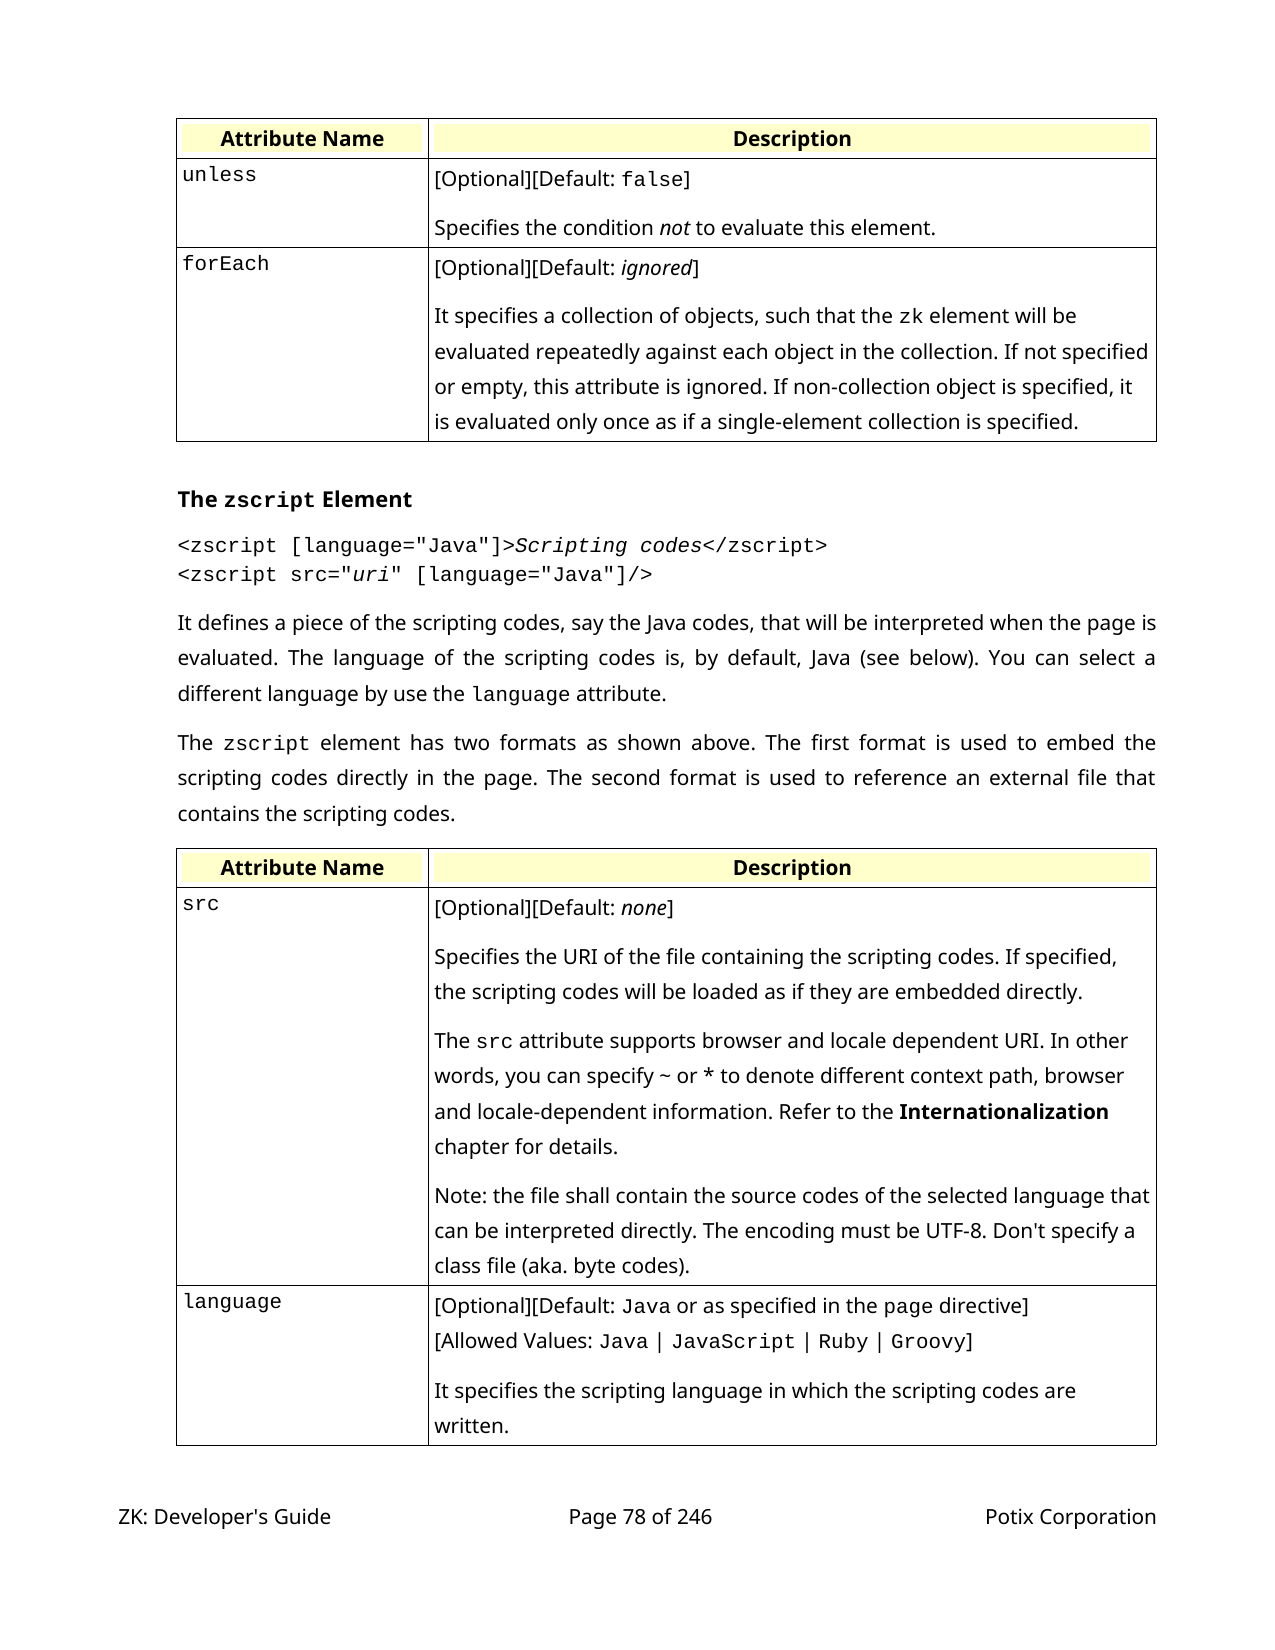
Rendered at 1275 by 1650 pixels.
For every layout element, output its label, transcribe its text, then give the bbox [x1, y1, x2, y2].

table_header Attribute Name [177, 849, 428, 887]
text The zscript element has two formats as shown above. The first format is used to embed the scripting codes directly in the page. The second format is used to reference an external file that contains the scripting codes. [177, 728, 1157, 827]
subtitle The zscript Element [177, 484, 1157, 514]
table_cell [Optional][Default: none] Specifies the URI of the file containing the scripting codes. If specified, the scripting codes will be loaded as if they are embedded directly. The src attribute supports browser and locale dependent URI. In other words, you can specify ~ or * to denote different context path, browser and locale-dependent information. Refer to the Internationalization chapter for details. Note: the file shall contain the source codes of the selected language that can be interpreted directly. The encoding must be UTF-8. Don't specify a class file (aka. byte codes). [429, 888, 1156, 1285]
table_header Attribute Name [177, 119, 428, 158]
table_cell forEach [177, 248, 428, 441]
table_header Description [429, 119, 1156, 158]
text <zscript [language="Java"]>Scripting codes</zscript> <zscript src="uri" [language="Java"]/> [177, 535, 1157, 588]
table_cell [Optional][Default: Java or as specified in the page directive] [Allowed Values: Java | JavaScript | Ruby | Groovy] It specifies the scripting language in which the scripting codes are written. [429, 1286, 1156, 1445]
table_cell src [177, 888, 428, 1285]
table_cell [Optional][Default: ignored] It specifies a collection of objects, such that the zk element will be evaluated repeatedly against each object in the collection. If not specified or empty, this attribute is ignored. If non-collection object is specified, it is evaluated only once as if a single-element collection is specified. [429, 248, 1156, 441]
table_cell language [177, 1286, 428, 1445]
table_cell unless [177, 159, 428, 247]
table_header Description [429, 849, 1156, 887]
table_cell [Optional][Default: false] Specifies the condition not to evaluate this element. [429, 159, 1156, 247]
text It defines a piece of the scripting codes, say the Java codes, that will be interpreted when the page is evaluated. The language of the scripting codes is, by default, Java (see below). You can select a different language by use the language attribute. [177, 608, 1157, 707]
